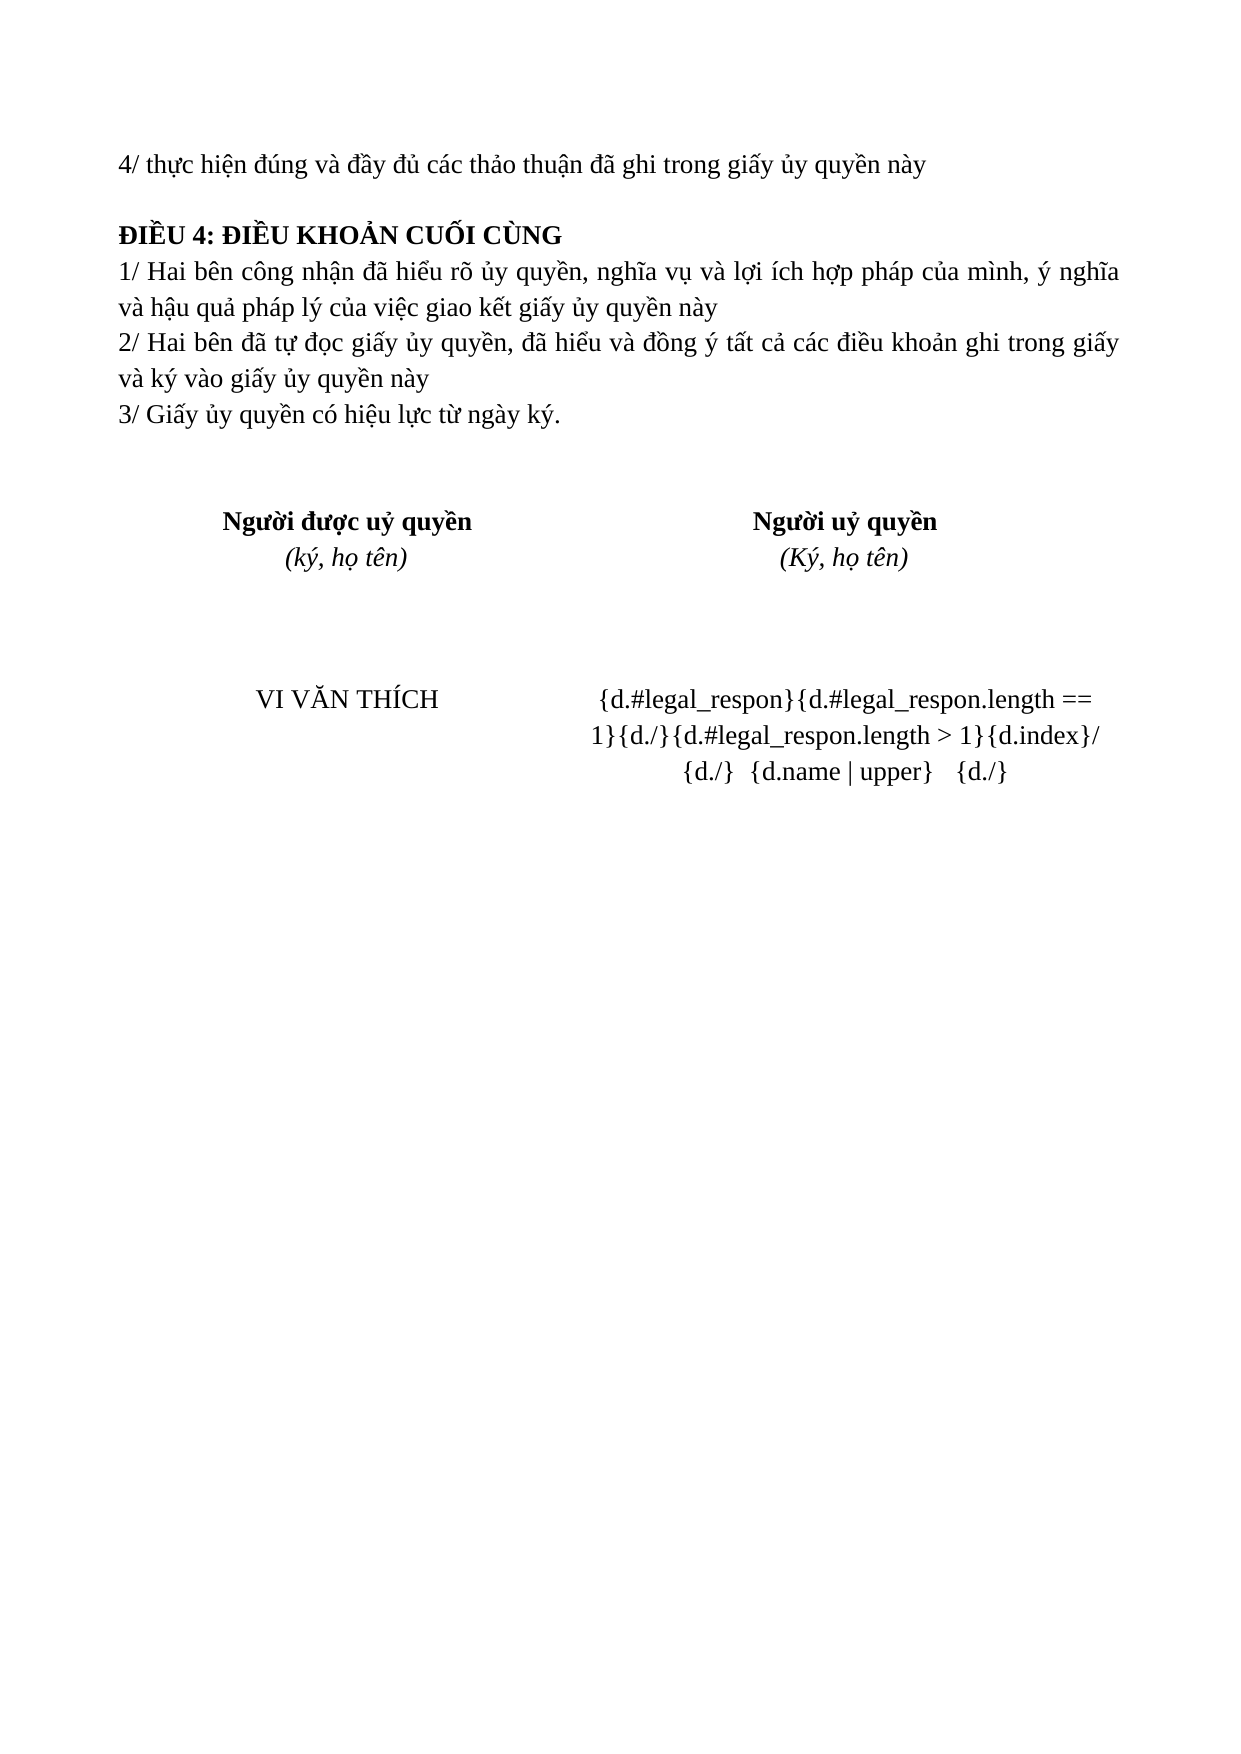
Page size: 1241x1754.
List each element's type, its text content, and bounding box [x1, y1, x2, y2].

text 4/ thực hiện đúng và đầy đủ các thảo thuận đã ghi trong giấy ủy quyền này [118, 148, 1122, 179]
table_header Người được uỷ quyền (ký, họ tên) VI VĂN THÍCH [118, 434, 576, 791]
text ĐIỀU 4: ĐIỀU KHOẢN CUỐI CÙNG [118, 219, 1122, 250]
text 2/ Hai bên đã tự đọc giấy ủy quyền, đã hiểu và đồng ý tất cả các điều khoản ghi trong giấy và ký vào giấy ủy quyền này [118, 326, 1122, 393]
table_header Người uỷ quyền (Ký, họ tên) {d.#legal_respon}{d.#legal_respon.length == 1}{d./}{d.#legal_respon.length > 1}{d.index}/ {d./} {d.name | upper} {d./} [576, 434, 1114, 791]
text 1/ Hai bên công nhận đã hiểu rõ ủy quyền, nghĩa vụ và lợi ích hợp pháp của mình, ý nghĩa và hậu quả pháp lý của việc giao kết giấy ủy quyền này [118, 255, 1122, 322]
text 3/ Giấy ủy quyền có hiệu lực từ ngày ký. [118, 398, 1122, 429]
